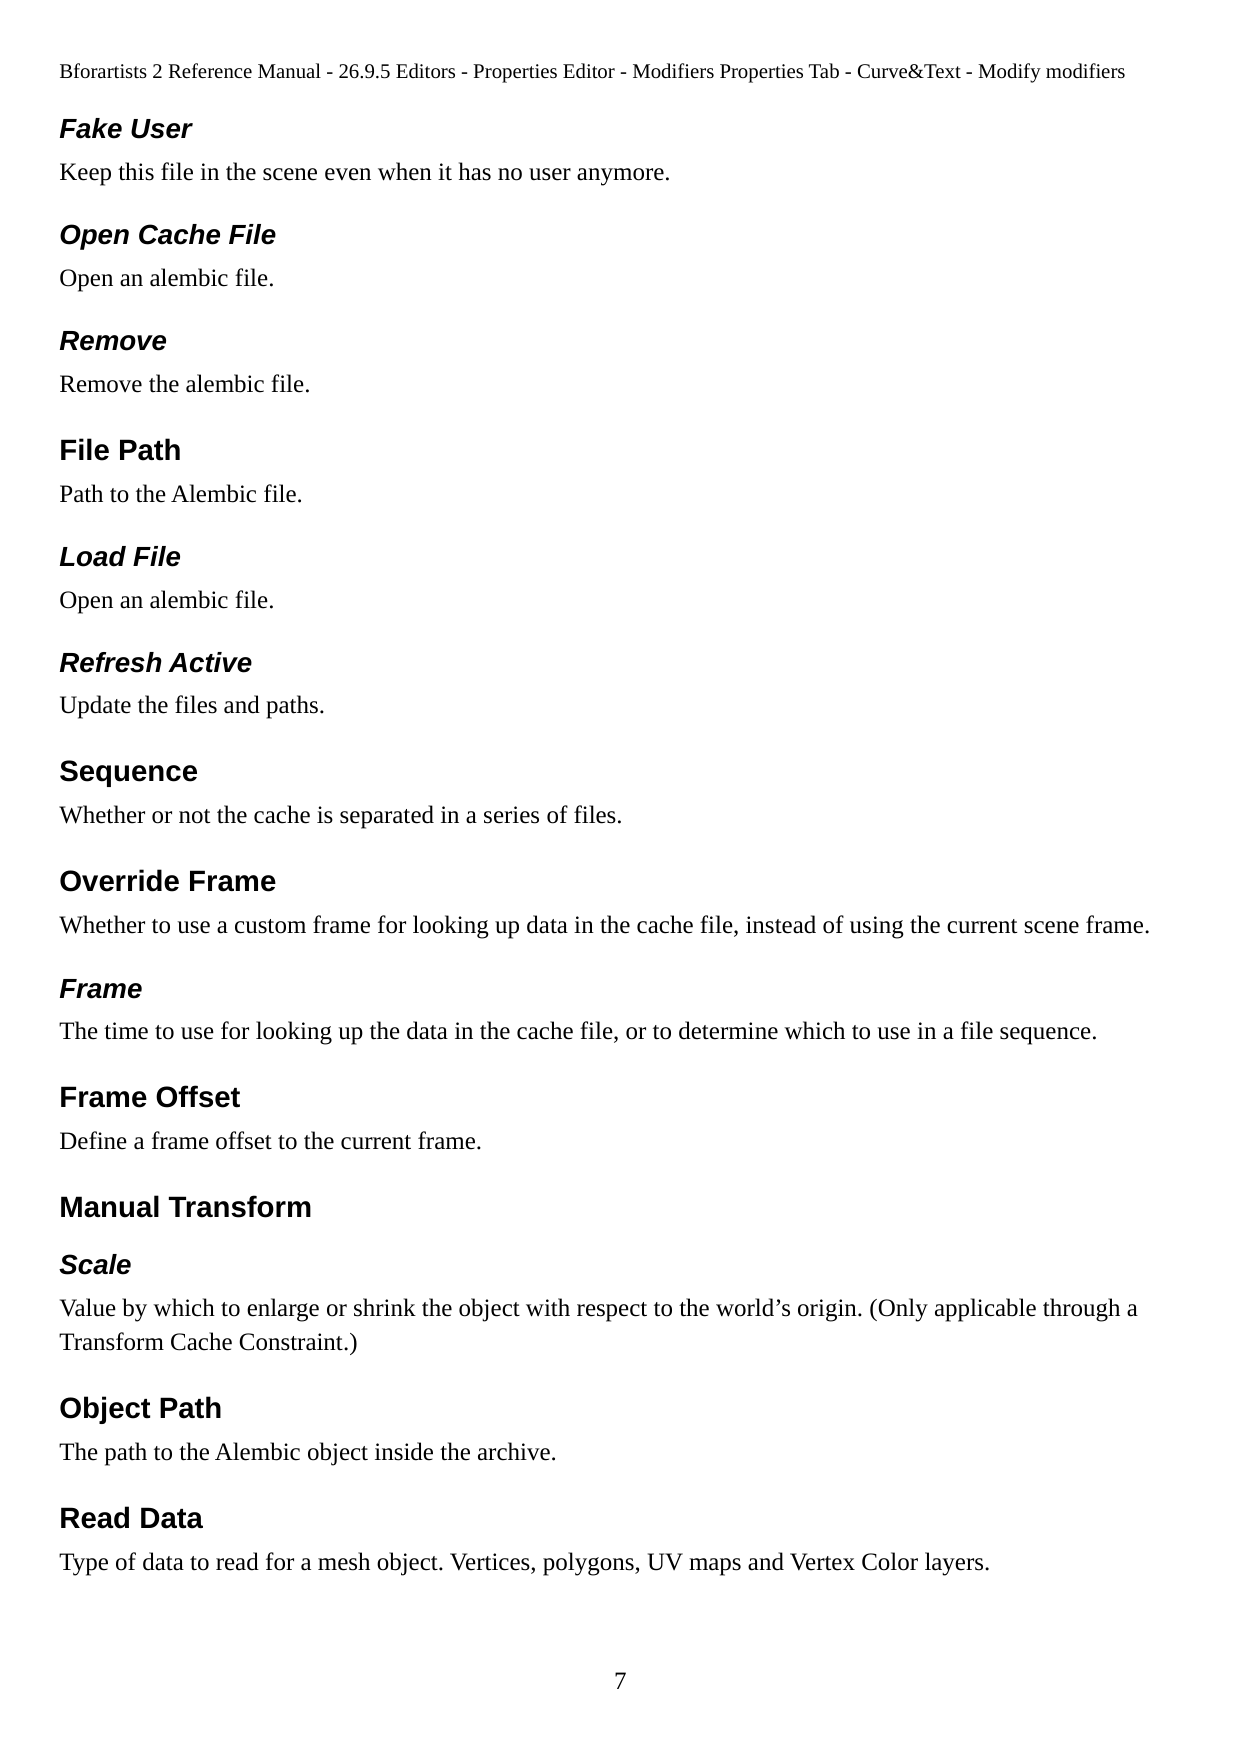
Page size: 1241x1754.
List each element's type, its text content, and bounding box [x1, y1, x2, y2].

text Whether or not the cache is separated in a series of files. [59, 801, 1181, 829]
subtitle Manual Transform [59, 1190, 1181, 1224]
subtitle Fake User [59, 113, 1181, 144]
text Define a frame offset to the current frame. [59, 1126, 1181, 1155]
subtitle Load File [59, 540, 1181, 572]
subtitle Sequence [59, 754, 1181, 788]
text Update the files and paths. [59, 691, 1181, 719]
subtitle Object Path [59, 1391, 1181, 1425]
subtitle Frame [59, 972, 1181, 1004]
subtitle Scale [59, 1249, 1181, 1281]
subtitle Frame Offset [59, 1080, 1181, 1114]
text Type of data to read for a mesh object. Vertices, polygons, UV maps and Vertex Color layers. [59, 1547, 1181, 1576]
text Path to the Alembic file. [59, 479, 1181, 507]
subtitle Override Frame [59, 864, 1181, 898]
text Value by which to enlarge or shrink the object with respect to the world’s origin. (Only applicable through a Transform Cache Constraint.) [59, 1293, 1181, 1356]
subtitle Read Data [59, 1501, 1181, 1535]
subtitle Remove [59, 324, 1181, 356]
text The time to use for looking up the data in the cache file, or to determine which to use in a file sequence. [59, 1016, 1181, 1045]
text Open an alembic file. [59, 585, 1181, 613]
text Whether to use a custom frame for looking up data in the cache file, instead of using the current scene frame. [59, 910, 1181, 939]
subtitle File Path [59, 432, 1181, 466]
subtitle Open Cache File [59, 218, 1181, 250]
text Open an alembic file. [59, 263, 1181, 292]
text Keep this file in the scene even when it has no user anymore. [59, 157, 1181, 186]
text The path to the Alembic object inside the archive. [59, 1437, 1181, 1466]
subtitle Refresh Active [59, 646, 1181, 678]
text Remove the alembic file. [59, 369, 1181, 398]
